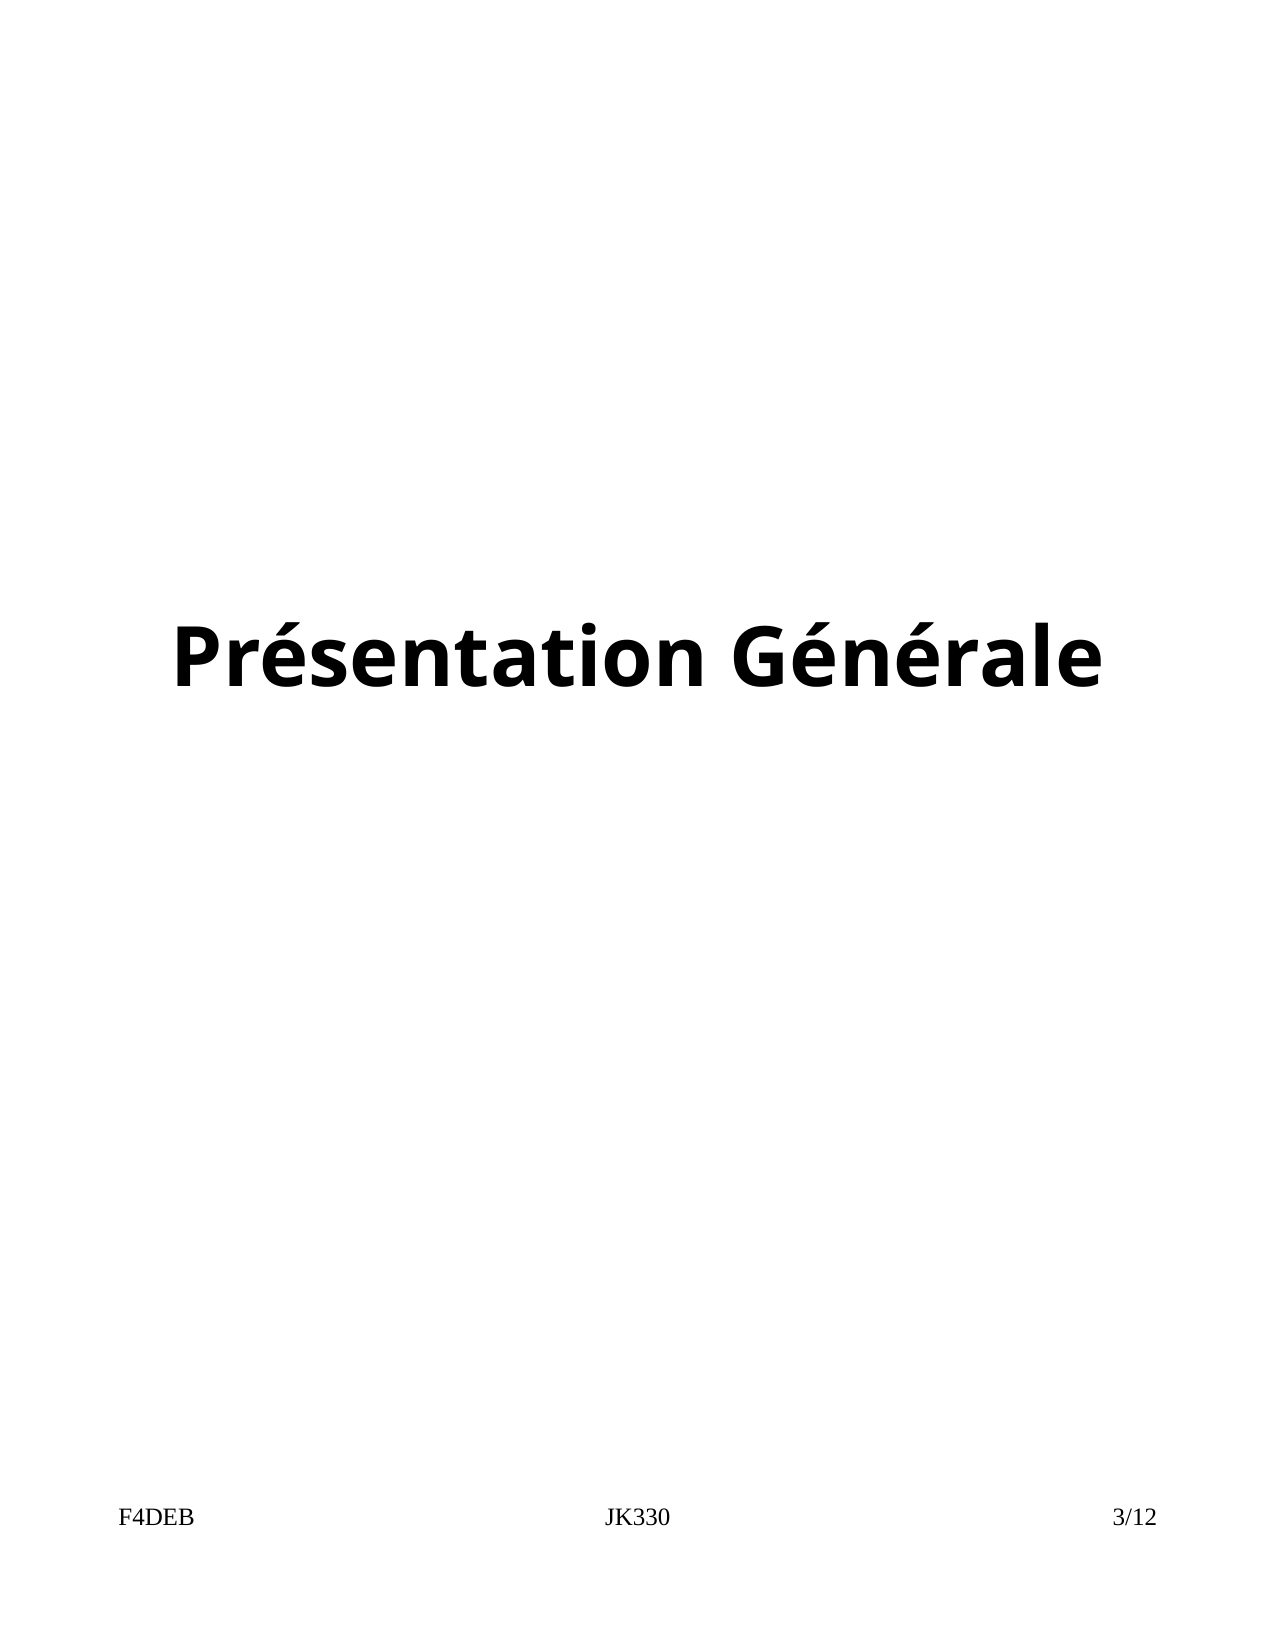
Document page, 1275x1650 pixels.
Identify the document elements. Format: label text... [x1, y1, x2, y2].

subtitle Présentation Générale [118, 597, 1157, 711]
